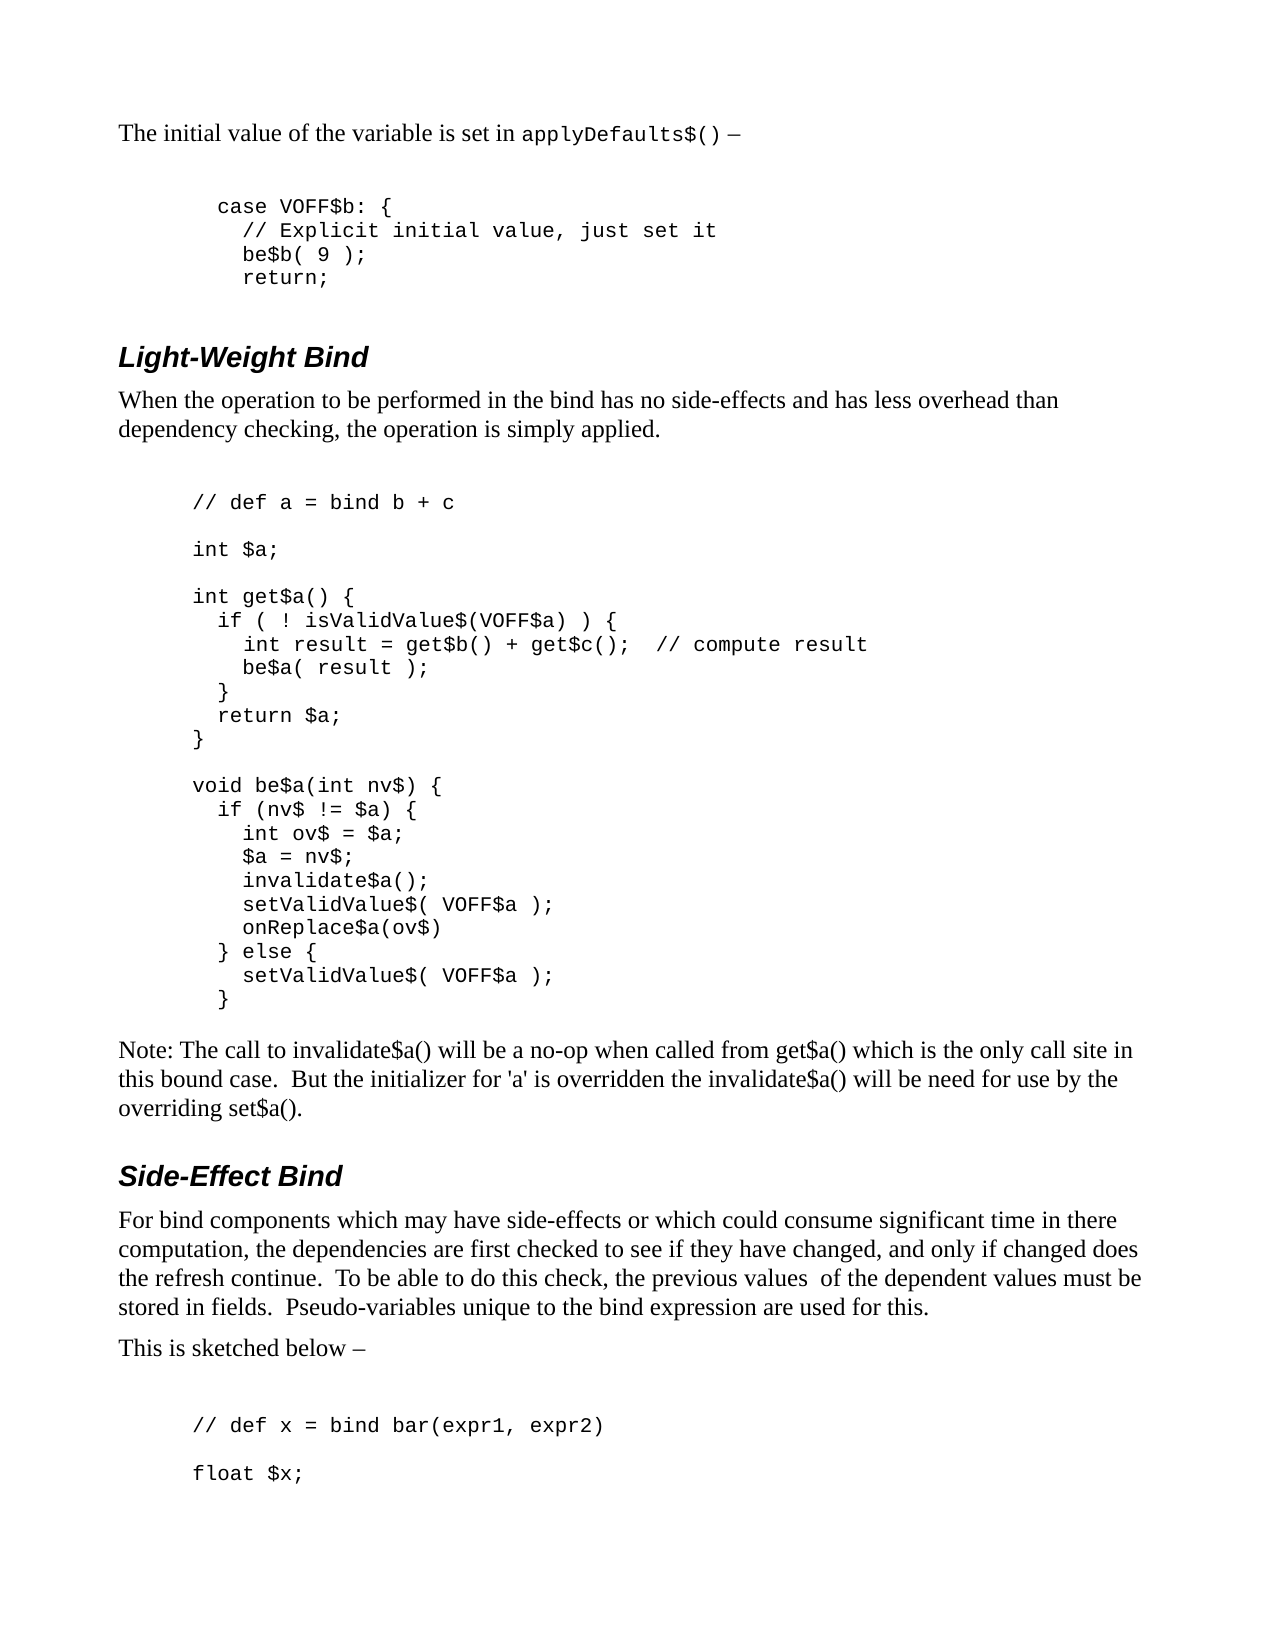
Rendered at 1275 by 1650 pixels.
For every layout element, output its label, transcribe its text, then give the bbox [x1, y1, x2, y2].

text int get$a() { [118, 586, 1157, 610]
text case VOFF$b: { [118, 196, 1157, 220]
text float $x; [118, 1463, 1157, 1486]
text if ( ! isValidValue$(VOFF$a) ) { [118, 610, 1157, 634]
text return; [118, 267, 1157, 291]
text When the operation to be performed in the bind has no side-effects and has less overhead than dependency checking, the operation is simply applied. [118, 386, 1157, 443]
text This is sketched below – [118, 1333, 1157, 1362]
text be$a( result ); [118, 657, 1157, 681]
text if (nv$ != $a) { [118, 799, 1157, 823]
text } [118, 728, 1157, 752]
text // def x = bind bar(expr1, expr2) [118, 1415, 1157, 1439]
text // Explicit initial value, just set it [118, 220, 1157, 244]
text setValidValue$( VOFF$a ); [118, 965, 1157, 988]
text The initial value of the variable is set in applyDefaults$() – [118, 118, 1157, 148]
subtitle Light-Weight Bind [118, 339, 1157, 373]
text onReplace$a(ov$) [118, 917, 1157, 941]
text int ov$ = $a; [118, 823, 1157, 846]
subtitle Side-Effect Bind [118, 1159, 1157, 1193]
text int $a; [118, 539, 1157, 563]
text invalidate$a(); [118, 870, 1157, 894]
text be$b( 9 ); [118, 244, 1157, 267]
text setValidValue$( VOFF$a ); [118, 894, 1157, 917]
text Note: The call to invalidate$a() will be a no-op when called from get$a() which is the only call site in this bound case. But the initializer for 'a' is overridden the invalidate$a() will be need for use by the overriding set$a(). [118, 1036, 1157, 1122]
text int result = get$b() + get$c(); // compute result [118, 634, 1157, 657]
text void be$a(int nv$) { [118, 776, 1157, 799]
text } [118, 988, 1157, 1012]
text For bind components which may have side-effects or which could consume significant time in there computation, the dependencies are first checked to see if they have changed, and only if changed does the refresh continue. To be able to do this check, the previous values of the dependent values must be stored in fields. Pseudo-variables unique to the bind expression are used for this. [118, 1205, 1157, 1320]
text } [118, 681, 1157, 704]
text return $a; [118, 704, 1157, 728]
text $a = nv$; [118, 846, 1157, 870]
text } else { [118, 941, 1157, 965]
text // def a = bind b + c [118, 492, 1157, 515]
